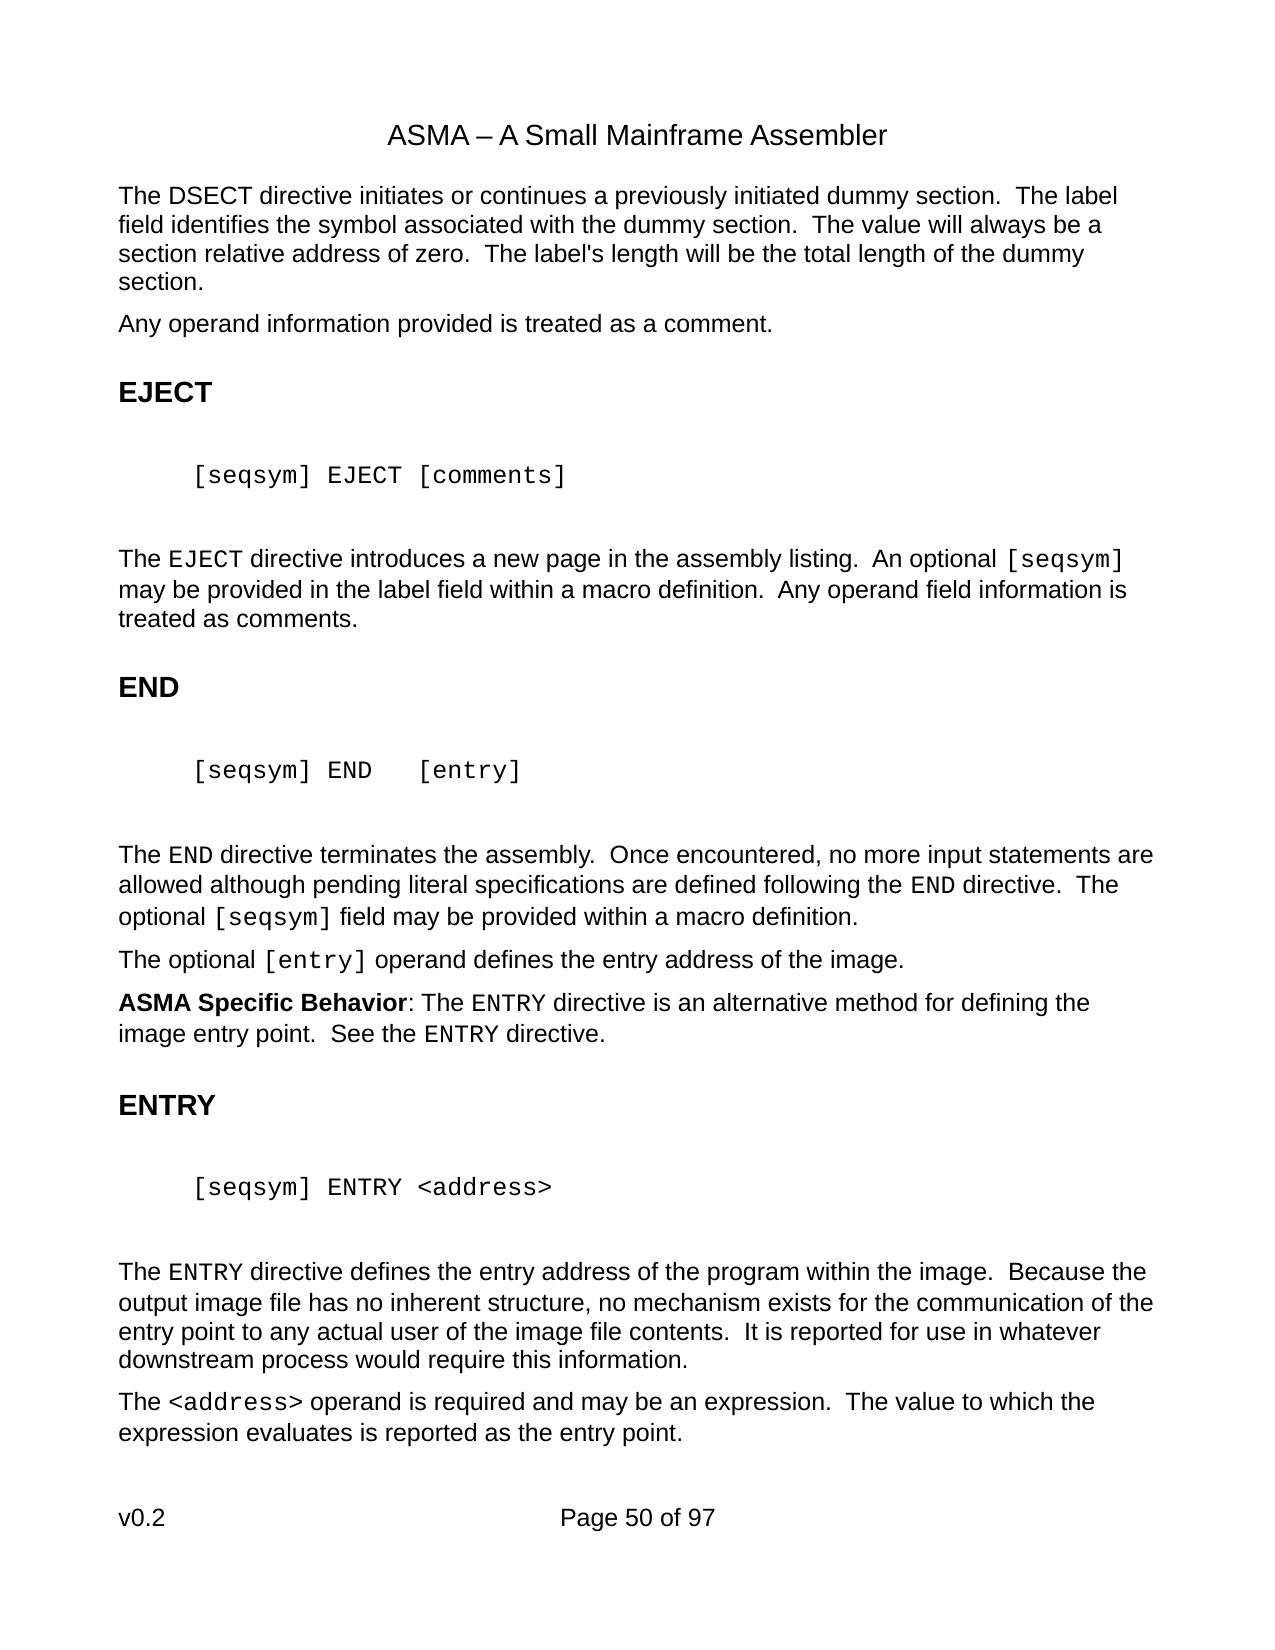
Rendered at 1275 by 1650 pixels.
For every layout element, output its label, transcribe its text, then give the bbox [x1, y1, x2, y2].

text ASMA Specific Behavior: The ENTRY directive is an alternative method for defining the image entry point. See the ENTRY directive. [118, 988, 1157, 1050]
text The ENTRY directive defines the entry address of the program within the image. Because the output image file has no inherent structure, no mechanism exists for the communication of the entry point to any actual user of the image file contents. It is reported for use in whatever downstream process would require this information. [118, 1257, 1157, 1374]
text [seqsym] END [entry] [192, 757, 1157, 786]
text [seqsym] ENTRY <address> [192, 1175, 1157, 1203]
text The DSECT directive initiates or continues a previously initiated dummy section. The label field identifies the symbol associated with the dummy section. The value will always be a section relative address of zero. The label's length will be the total length of the dummy section. [118, 181, 1157, 296]
text The optional [entry] operand defines the entry address of the image. [118, 945, 1157, 976]
subtitle EJECT [118, 375, 1157, 408]
subtitle ENTRY [118, 1088, 1157, 1121]
text [seqsym] EJECT [comments] [192, 462, 1157, 491]
text The <address> operand is required and may be an expression. The value to which the expression evaluates is reported as the entry point. [118, 1387, 1157, 1446]
subtitle END [118, 670, 1157, 704]
text Any operand information provided is treated as a comment. [118, 309, 1157, 337]
text The END directive terminates the assembly. Once encountered, no more input statements are allowed although pending literal specifications are defined following the END directive. The optional [seqsym] field may be provided within a macro definition. [118, 839, 1157, 932]
text The EJECT directive introduces a new page in the assembly listing. An optional [seqsym] may be provided in the label field within a macro definition. Any operand field information is treated as comments. [118, 544, 1157, 633]
